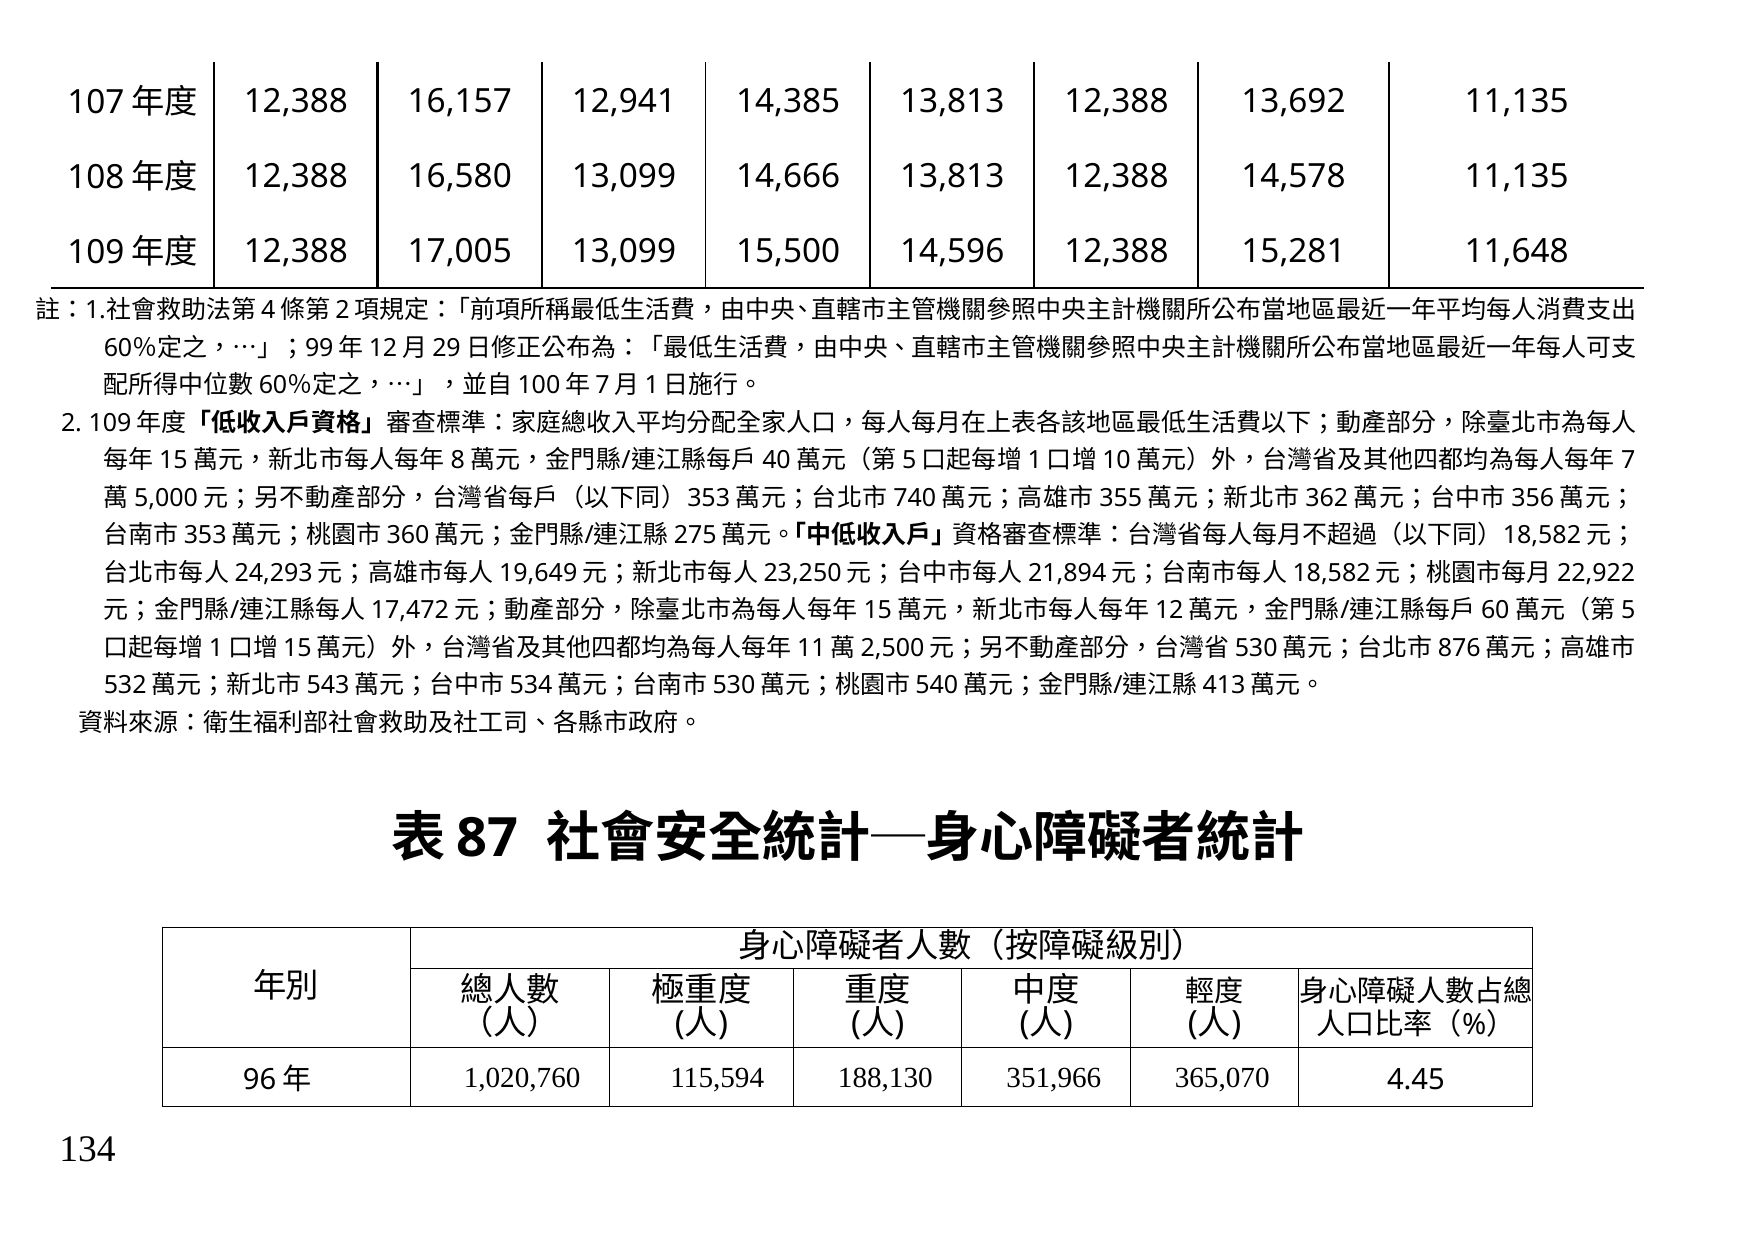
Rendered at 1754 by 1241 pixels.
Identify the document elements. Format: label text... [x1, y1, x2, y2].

table_cell 107年度 [51, 62, 213, 137]
table_cell 12,941 [543, 62, 705, 137]
table_cell 14,578 [1199, 137, 1388, 212]
table_cell 極重度 (人) [610, 969, 793, 1047]
table_cell 11,648 [1390, 212, 1644, 287]
table_cell 身心障礙人數占總人口比率（%） [1299, 969, 1532, 1047]
table_cell 1,020,760 [411, 1048, 609, 1106]
table_cell 14,596 [871, 212, 1033, 287]
table_cell 15,281 [1199, 212, 1388, 287]
table_cell 12,388 [215, 137, 376, 212]
table_cell 中度 (人) [962, 969, 1130, 1047]
table_cell 輕度 (人) [1131, 969, 1298, 1047]
table_cell 總人數 （人） [411, 969, 609, 1047]
subtitle 表87 社會安全統計─身心障礙者統計 [59, 777, 1636, 889]
table_cell 188,130 [794, 1048, 961, 1106]
table_cell 13,813 [871, 62, 1033, 137]
table_cell 16,157 [379, 62, 541, 137]
table_cell 11,135 [1390, 137, 1644, 212]
table_cell 16,580 [379, 137, 541, 212]
table_cell 12,388 [215, 212, 376, 287]
table_cell 13,813 [871, 137, 1033, 212]
table_cell 96年 [163, 1048, 410, 1106]
table_cell 14,666 [706, 137, 869, 212]
text 註：1.社會救助法第4條第2項規定：「前項所稱最低生活費，由中央、直轄市主管機關參照中央主計機關所公布當地區最近一年平均每人消費支出60％定之，…」；99年12月29日修正公布為：「最低生活費，由中央、直轄市主管機關參照中央主計機關所公布當地區最近一年每人可支配所得中位數60％定之，…」，並自100年7月1日施行。 [35, 289, 1636, 402]
table_cell 15,500 [706, 212, 869, 287]
table_cell 12,388 [1035, 62, 1197, 137]
table_cell 4.45 [1299, 1048, 1532, 1106]
table_cell 108年度 [51, 137, 213, 212]
table_cell 11,135 [1390, 62, 1644, 137]
table_cell 13,692 [1199, 62, 1388, 137]
table_cell 重度 (人) [794, 969, 961, 1047]
table_header 身心障礙者人數（按障礙級別） [411, 928, 1532, 968]
text 資料來源：衛生福利部社會救助及社工司、各縣市政府。 [59, 702, 1636, 739]
table_cell 17,005 [379, 212, 541, 287]
table_header 年別 [163, 928, 410, 1047]
table_cell 365,070 [1131, 1048, 1298, 1106]
table_cell 351,966 [962, 1048, 1130, 1106]
table_cell 12,388 [215, 62, 376, 137]
table_cell 12,388 [1035, 137, 1197, 212]
table_cell 13,099 [543, 212, 705, 287]
table_cell 13,099 [543, 137, 705, 212]
table_cell 14,385 [706, 62, 869, 137]
table_cell 109年度 [51, 212, 213, 287]
text 2. 109年度「低收入戶資格」審查標準：家庭總收入平均分配全家人口，每人每月在上表各該地區最低生活費以下；動產部分，除臺北市為每人每年15萬元，新北市每人每年8萬元，金門縣/連江縣每戶40萬元（第5口起每增1口增10萬元）外，台灣省及其他四都均為每人每年7萬5,000元；另不動產部分，台灣省每戶（以下同）353萬元；台北市740萬元；高雄市355萬元；新北市362萬元；台中市356萬元；台南市353萬元；桃園市360萬元；金門縣/連江縣275萬元。「中低收入戶」資格審查標準：台灣省每人每月不超過（以下同）18,582元；台北市每人24,293元；高雄市每人19,649元；新北市每人23,250元；台中市每人21,894元；台南市每人18,582元；桃園市每月22,922元；金門縣/連江縣每人17,472元；動產部分，除臺北市為每人每年15萬元，新北市每人每年12萬元，金門縣/連江縣每戶60萬元（第5口起每增1口增15萬元）外，台灣省及其他四都均為每人每年11萬2,500元；另不動產部分，台灣省530萬元；台北市876萬元；高雄市532萬元；新北市543萬元；台中市534萬元；台南市530萬元；桃園市540萬元；金門縣/連江縣413萬元。 [35, 402, 1636, 702]
table_cell 115,594 [610, 1048, 793, 1106]
table_cell 12,388 [1035, 212, 1197, 287]
